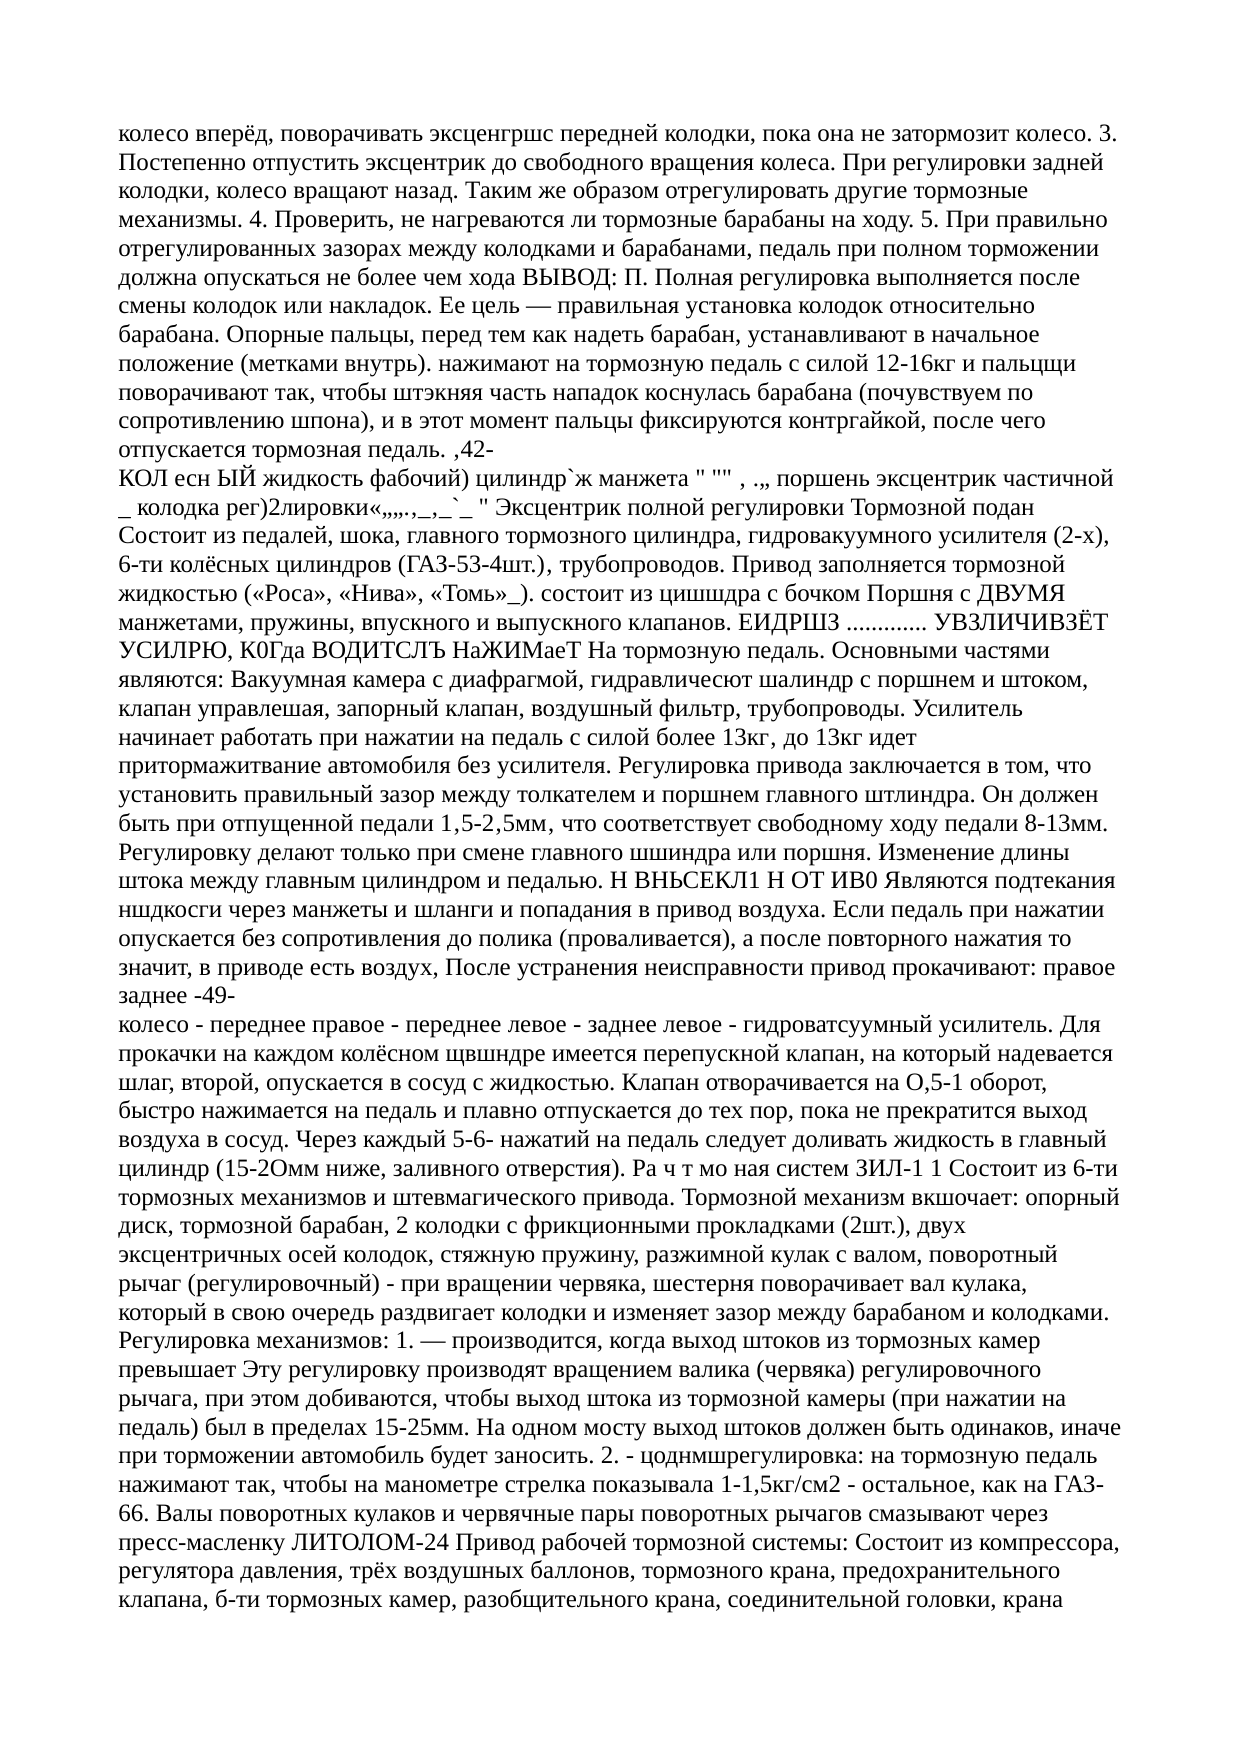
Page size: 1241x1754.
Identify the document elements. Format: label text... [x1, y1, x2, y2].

text КОЛ есн ЫЙ жидкость фабочий) цилиндр`ж манжета " "" ‚ .„ поршень эксцентрик частичной _ колодка рег)2лировки«„„.‚_‚_`_ " Эксцентрик полной регулировки Тормозной подан Состоит из педалей, шока, главного тормозного цилиндра, гидровакуумного усилителя (2-х), 6-ти колёсных цилиндров (ГАЗ-53-4шт.)‚ трубопроводов. Привод заполняется тормозной жидкостью («Роса», «Нива», «Томь»_). состоит из цишшдра с бочком Поршня с ДВУМЯ манжетами, пружины, впускного и выпускного клапанов. ЕИДРШЗ ............. УВЗЛИЧИВЗЁТ УСИЛРЮ, К0Гда ВОДИТСЛЪ НаЖИМаеТ На тормозную педаль. Основными частями являются: Вакуумная камера с диафрагмой, гидравличесют шалиндр с поршнем и штоком, клапан управлешая, запорный клапан, воздушный фильтр, трубопроводы. Усилитель начинает работать при нажатии на педаль с силой более 13кг‚ до 13кг идет притормажитвание автомобиля без усилителя. Регулировка привода заключается в том, что установить правильный зазор между толкателем и поршнем главного штлиндра. Он должен быть при отпущенной педали 1‚5-2‚5мм‚ что соответствует свободному ходу педали 8-13мм. Регулировку делают только при смене главного шшиндра или поршня. Изменение длины штока между главным цилиндром и педалью. Н ВНЬСЕКЛ1 Н ОТ ИВ0 Являются подтекания ншдкосги через манжеты и шланги и попадания в привод воздуха. Если педаль при нажатии опускается без сопротивления до полика (проваливается), а после повторного нажатия то значит, в приводе есть воздух, После устранения неисправности привод прокачивают: правое заднее -49- [118, 463, 1122, 1009]
text колесо - переднее правое - переднее левое - заднее левое - гидроватсуумный усилитель. Для прокачки на каждом колёсном щвшндре имеется перепускной клапан, на который надевается шлаг, второй, опускается в сосуд с жидкостью. Клапан отворачивается на О,5-1 оборот, быстро нажимается на педаль и плавно отпускается до тех пор, пока не прекратится выход воздуха в сосуд. Через каждый 5-6- нажатий на педаль следует доливать жидкость в главный цилиндр (15-2Омм ниже, заливного отверстия). Ра ч т мо ная систем ЗИЛ-1 1 Состоит из 6-ти тормозных механизмов и штевмагического привода. Тормозной механизм вкшочает: опорный диск, тормозной барабан, 2 колодки с фрикционными прокладками (2шт.), двух эксцентричных осей колодок, стяжную пружину, разжимной кулак с валом, поворотный рычаг (регулировочный) - при вращении червяка, шестерня поворачивает вал кулака, который в свою очередь раздвигает колодки и изменяет зазор между барабаном и колодками. Регулировка механизмов: 1. — производится, когда выход штоков из тормозных камер превышает Эту регулировку производят вращением валика (червяка) регулировочного рычага, при этом добиваются, чтобы выход штока из тормозной камеры (при нажатии на педаль) был в пределах 15-25мм. На одном мосту выход штоков должен быть одинаков, иначе при торможении автомобиль будет заносить. 2. - цоднмшрегулировка: на тормозную педаль нажимают так, чтобы на манометре стрелка показывала 1-1,5кг/см2 - остальное, как на ГАЗ-66. Валы поворотных кулаков и червячные пары поворотных рычагов смазывают через пресс-масленку ЛИТОЛОМ-24 Привод рабочей тормозной системы: Состоит из компрессора, регулятора давления, трёх воздушных баллонов, тормозного крана, предохранительного клапана, б-ти тормозных камер, разобщительного крана, соединительной головки, крана [118, 1009, 1122, 1613]
text колесо вперёд, поворачивать эксценгршс передней колодки, пока она не затормозит колесо. 3. Постепенно отпустить эксцентрик до свободного вращения колеса. При регулировки задней колодки, колесо вращают назад. Таким же образом отрегулировать другие тормозные механизмы. 4. Проверить, не нагреваются ли тормозные барабаны на ходу. 5. При правильно отрегулированных зазорах между колодками и барабанами, педаль при полном торможении должна опускаться не более чем хода ВЫВОД: П. Полная регулировка выполняется после смены колодок или накладок. Ее цель — правильная установка колодок относительно барабана. Опорные пальцы, перед тем как надеть барабан, устанавливают в начальное положение (метками внутрь). нажимают на тормозную педаль с силой 12-16кг и пальцщи поворачивают так, чтобы штэкняя часть нападок коснулась барабана (почувствуем по сопротивлению шпона), и в этот момент пальцы фиксируются контргайкой, после чего отпускается тормозная педаль. ‚42- [118, 118, 1122, 463]
